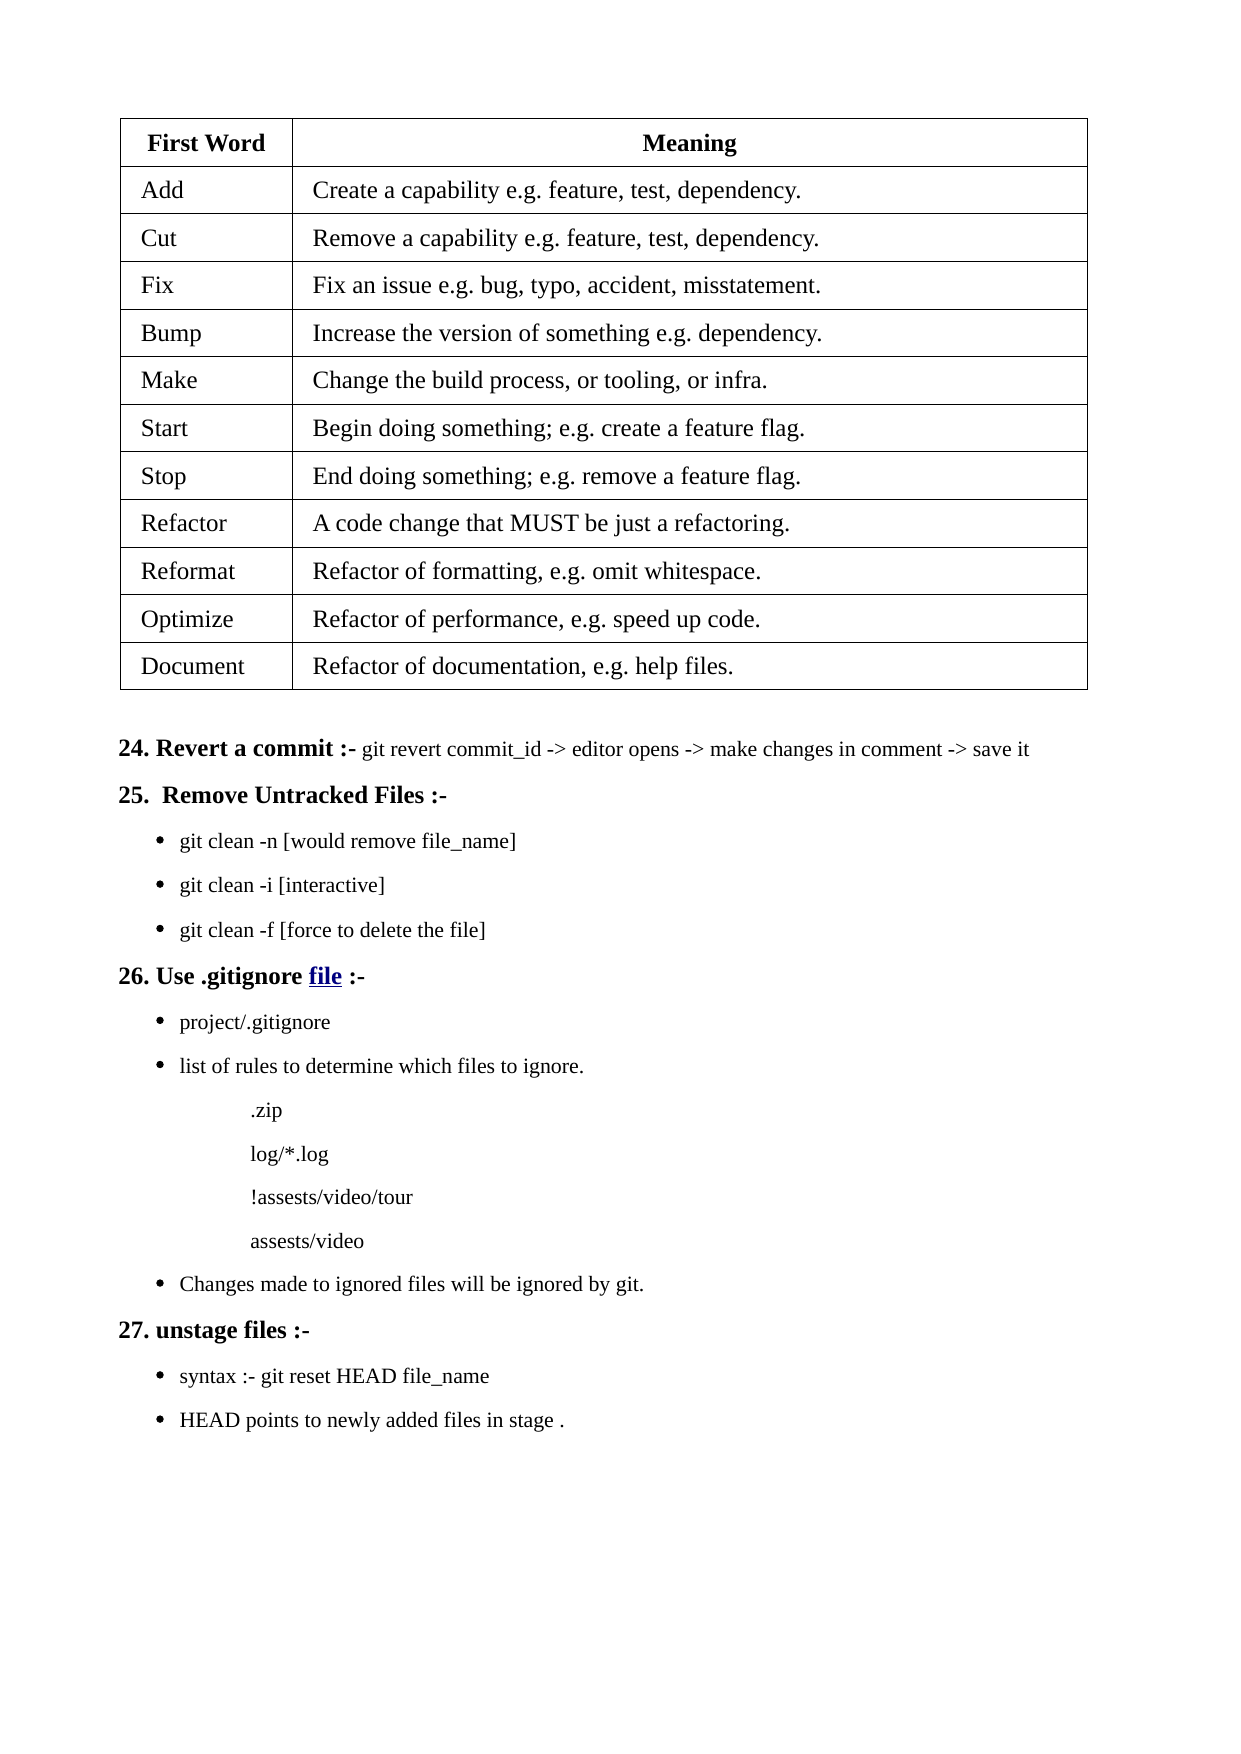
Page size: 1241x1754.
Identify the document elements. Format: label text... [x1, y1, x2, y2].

table_cell Begin doing something; e.g. create a feature flag. [293, 405, 1087, 451]
list project/.gitignore [156, 1009, 1122, 1034]
list git clean -n [would remove file_name] [156, 828, 1122, 854]
list syntax :- git reset HEAD file_name [156, 1363, 1122, 1389]
table_cell Add [121, 167, 292, 213]
text 26. Use .gitignore file :- [118, 961, 1122, 990]
table_cell Start [121, 405, 292, 451]
table_cell Optimize [121, 595, 292, 642]
list Changes made to ignored files will be ignored by git. [156, 1271, 1122, 1297]
table_cell Create a capability e.g. feature, test, dependency. [293, 167, 1087, 213]
table_cell Increase the version of something e.g. dependency. [293, 310, 1087, 356]
list HEAD points to newly added files in stage . [156, 1407, 1122, 1433]
text 25. Remove Untracked Files :- [118, 781, 1122, 809]
table_cell Refactor [121, 500, 292, 547]
table_cell Fix [121, 262, 292, 308]
table_cell Fix an issue e.g. bug, typo, accident, misstatement. [293, 262, 1087, 308]
list assests/video [226, 1228, 1122, 1253]
table_header Meaning [293, 119, 1087, 166]
list log/*.log [226, 1141, 1122, 1166]
table_cell Refactor of documentation, e.g. help files. [293, 643, 1087, 689]
table_cell Stop [121, 452, 292, 499]
list !assests/video/tour [226, 1184, 1122, 1209]
list git clean -i [interactive] [156, 872, 1122, 898]
text 27. unstage files :- [118, 1316, 1122, 1344]
list git clean -f [force to delete the file] [156, 917, 1122, 943]
table_cell Refactor of performance, e.g. speed up code. [293, 595, 1087, 642]
table_cell Document [121, 643, 292, 689]
list list of rules to determine which files to ignore. [156, 1053, 1122, 1079]
text 24. Revert a commit :- git revert commit_id -> editor opens -> make changes in comment -> save it [118, 733, 1122, 762]
table_cell Cut [121, 214, 292, 261]
table_cell End doing something; e.g. remove a feature flag. [293, 452, 1087, 499]
table_header First Word [121, 119, 292, 166]
list .zip [226, 1097, 1122, 1122]
table_cell Make [121, 357, 292, 404]
table_cell Change the build process, or tooling, or infra. [293, 357, 1087, 404]
table_cell Reformat [121, 548, 292, 594]
table_cell Bump [121, 310, 292, 356]
table_cell Refactor of formatting, e.g. omit whitespace. [293, 548, 1087, 594]
table_cell A code change that MUST be just a refactoring. [293, 500, 1087, 547]
table_cell Remove a capability e.g. feature, test, dependency. [293, 214, 1087, 261]
